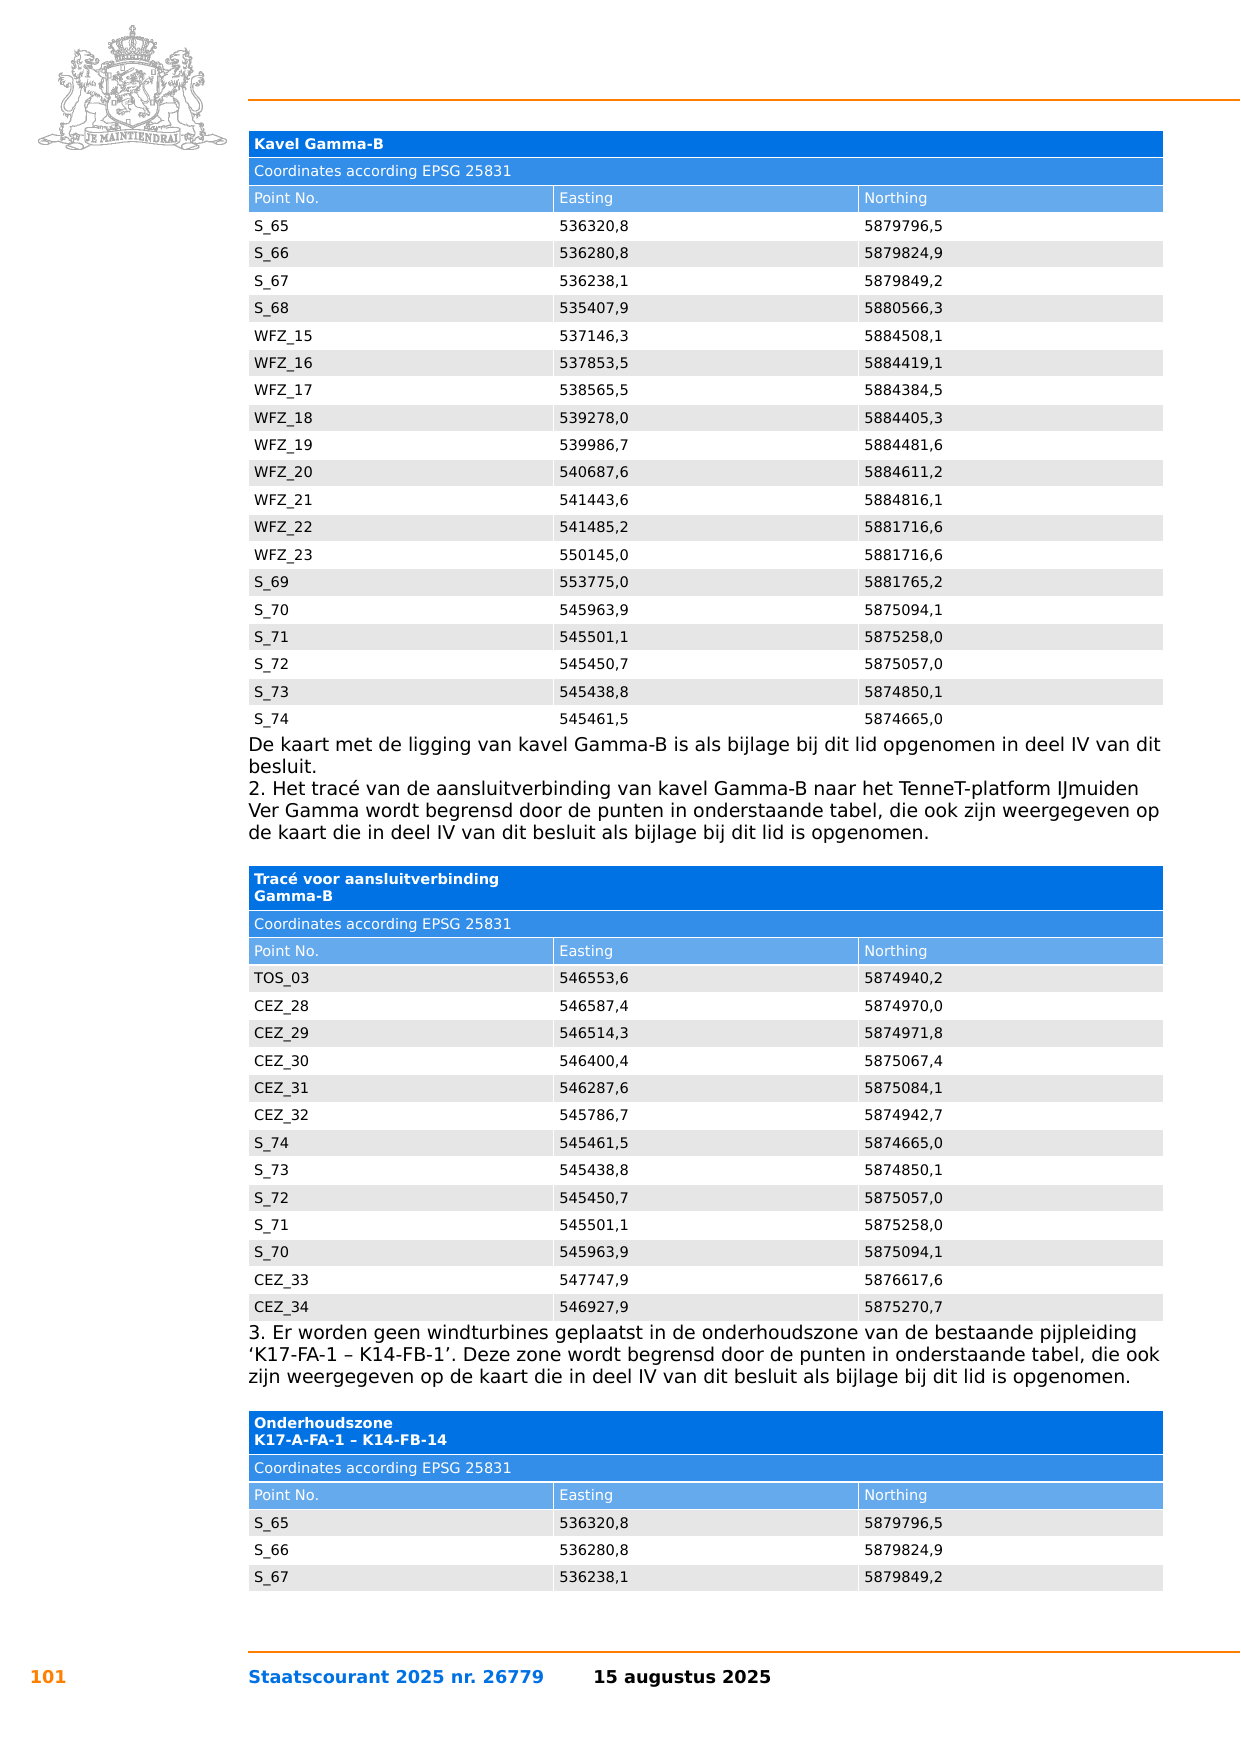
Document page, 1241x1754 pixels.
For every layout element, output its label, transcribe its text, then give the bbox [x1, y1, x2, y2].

table_cell 5879796,5 [859, 213, 1163, 239]
table_cell CEZ_29 [249, 1020, 553, 1047]
table_cell 536238,1 [554, 268, 858, 294]
table_cell WFZ_16 [249, 350, 553, 376]
table_cell 536320,8 [554, 213, 858, 239]
table_cell S_65 [249, 1510, 553, 1536]
table_cell 546514,3 [554, 1020, 858, 1047]
table_cell TOS_03 [249, 966, 553, 992]
table_cell 5879824,9 [859, 1537, 1163, 1563]
table_header Tracé voor aansluitverbinding Gamma-B [249, 866, 1163, 910]
table_cell 535407,9 [554, 295, 858, 322]
table_cell 545963,9 [554, 597, 858, 623]
table_cell 5874971,8 [859, 1020, 1163, 1047]
table_cell 5884816,1 [859, 487, 1163, 513]
table_cell 5881716,6 [859, 515, 1163, 541]
table_cell 545450,7 [554, 651, 858, 678]
picture [38, 25, 227, 150]
table_cell CEZ_33 [249, 1267, 553, 1293]
table_cell 5874970,0 [859, 993, 1163, 1019]
table_cell 5884611,2 [859, 460, 1163, 486]
table_cell 545438,8 [554, 679, 858, 705]
table_cell 5884481,6 [859, 432, 1163, 459]
table_cell WFZ_17 [249, 378, 553, 404]
table_cell S_66 [249, 241, 553, 267]
table_cell 5875057,0 [859, 651, 1163, 678]
table_cell 5875094,1 [859, 1240, 1163, 1266]
table_cell S_67 [249, 1565, 553, 1591]
table_cell 545450,7 [554, 1185, 858, 1211]
table_cell S_73 [249, 1158, 553, 1184]
table_cell WFZ_20 [249, 460, 553, 486]
table_cell 5879824,9 [859, 241, 1163, 267]
table_cell 540687,6 [554, 460, 858, 486]
table_cell 5876617,6 [859, 1267, 1163, 1293]
table_cell 553775,0 [554, 569, 858, 596]
table_cell WFZ_23 [249, 542, 553, 568]
table_cell S_72 [249, 1185, 553, 1211]
table_cell WFZ_18 [249, 405, 553, 431]
table_cell 545461,5 [554, 706, 858, 733]
table_cell S_73 [249, 679, 553, 705]
table_cell 5874665,0 [859, 706, 1163, 733]
table_cell 5884508,1 [859, 323, 1163, 349]
table_cell 536238,1 [554, 1565, 858, 1591]
table_cell 536280,8 [554, 1537, 858, 1563]
table_cell 546927,9 [554, 1294, 858, 1321]
table_cell 5884384,5 [859, 378, 1163, 404]
table_cell CEZ_32 [249, 1103, 553, 1129]
table_cell Coordinates according EPSG 25831 [249, 1455, 1163, 1481]
table_cell Coordinates according EPSG 25831 [249, 158, 1163, 185]
table_cell Northing [859, 938, 1163, 964]
table_cell 5875258,0 [859, 624, 1163, 650]
table_cell S_72 [249, 651, 553, 678]
table_cell 546587,4 [554, 993, 858, 1019]
table_cell 5881716,6 [859, 542, 1163, 568]
table_cell 545501,1 [554, 624, 858, 650]
table_cell 5874940,2 [859, 966, 1163, 992]
table_cell 546553,6 [554, 966, 858, 992]
table_cell 539278,0 [554, 405, 858, 431]
text De kaart met de ligging van kavel Gamma-B is als bijlage bij dit lid opgenomen in deel IV van dit besluit. [248, 734, 1163, 778]
table_cell 5875084,1 [859, 1075, 1163, 1102]
table_cell 5881765,2 [859, 569, 1163, 596]
table_cell 5875270,7 [859, 1294, 1163, 1321]
table_cell 5875067,4 [859, 1048, 1163, 1074]
table_cell S_65 [249, 213, 553, 239]
table_cell CEZ_31 [249, 1075, 553, 1102]
table_cell Northing [859, 1483, 1163, 1509]
table_cell 546400,4 [554, 1048, 858, 1074]
table_cell 5874850,1 [859, 1158, 1163, 1184]
table_cell 541443,6 [554, 487, 858, 513]
table_cell CEZ_28 [249, 993, 553, 1019]
table_cell 5875258,0 [859, 1212, 1163, 1238]
table_cell 5875094,1 [859, 597, 1163, 623]
table_cell 5884419,1 [859, 350, 1163, 376]
table_header Onderhoudszone K17-A-FA-1 – K14-FB-14 [249, 1411, 1163, 1454]
table_cell Easting [554, 1483, 858, 1509]
table_cell 545963,9 [554, 1240, 858, 1266]
table_cell 545786,7 [554, 1103, 858, 1129]
table_cell S_70 [249, 597, 553, 623]
table_cell 539986,7 [554, 432, 858, 459]
table_cell 545461,5 [554, 1130, 858, 1156]
table_cell 5880566,3 [859, 295, 1163, 322]
table_cell WFZ_21 [249, 487, 553, 513]
table_cell S_66 [249, 1537, 553, 1563]
table_cell S_74 [249, 1130, 553, 1156]
table_header Kavel Gamma-B [249, 131, 1163, 157]
table_cell 541485,2 [554, 515, 858, 541]
table_cell 5874942,7 [859, 1103, 1163, 1129]
table_cell 538565,5 [554, 378, 858, 404]
table_cell Easting [554, 186, 858, 212]
table_cell S_71 [249, 1212, 553, 1238]
table_cell 546287,6 [554, 1075, 858, 1102]
table_cell Easting [554, 938, 858, 964]
table_cell 5874850,1 [859, 679, 1163, 705]
table_cell CEZ_30 [249, 1048, 553, 1074]
table_cell 5879849,2 [859, 268, 1163, 294]
table_cell Coordinates according EPSG 25831 [249, 911, 1163, 937]
table_cell 5879849,2 [859, 1565, 1163, 1591]
table_cell 5875057,0 [859, 1185, 1163, 1211]
table_cell WFZ_22 [249, 515, 553, 541]
table_cell WFZ_15 [249, 323, 553, 349]
table_cell 5879796,5 [859, 1510, 1163, 1536]
table_cell Point No. [249, 938, 553, 964]
text 3. Er worden geen windturbines geplaatst in de onderhoudszone van de bestaande pijpleiding ‘K17-FA-1 – K14-FB-1’. Deze zone wordt begrensd door de punten in onderstaande tabel, die ook zijn weergegeven op de kaart die in deel IV van dit besluit als bijlage bij dit lid is opgenomen. [248, 1322, 1163, 1388]
table_cell WFZ_19 [249, 432, 553, 459]
table_cell 537146,3 [554, 323, 858, 349]
table_cell 5884405,3 [859, 405, 1163, 431]
table_cell S_69 [249, 569, 553, 596]
table_cell 545438,8 [554, 1158, 858, 1184]
table_cell 536280,8 [554, 241, 858, 267]
text 2. Het tracé van de aansluitverbinding van kavel Gamma-B naar het TenneT-platform IJmuiden Ver Gamma wordt begrensd door de punten in onderstaande tabel, die ook zijn weergegeven op de kaart die in deel IV van dit besluit als bijlage bij dit lid is opgenomen. [248, 778, 1163, 843]
table_cell 545501,1 [554, 1212, 858, 1238]
table_cell Point No. [249, 1483, 553, 1509]
table_cell CEZ_34 [249, 1294, 553, 1321]
table_cell 536320,8 [554, 1510, 858, 1536]
table_cell 547747,9 [554, 1267, 858, 1293]
table_cell S_71 [249, 624, 553, 650]
table_cell S_74 [249, 706, 553, 733]
table_cell Point No. [249, 186, 553, 212]
table_cell S_67 [249, 268, 553, 294]
table_cell 550145,0 [554, 542, 858, 568]
table_cell S_70 [249, 1240, 553, 1266]
table_cell S_68 [249, 295, 553, 322]
table_cell 537853,5 [554, 350, 858, 376]
table_cell 5874665,0 [859, 1130, 1163, 1156]
table_cell Northing [859, 186, 1163, 212]
